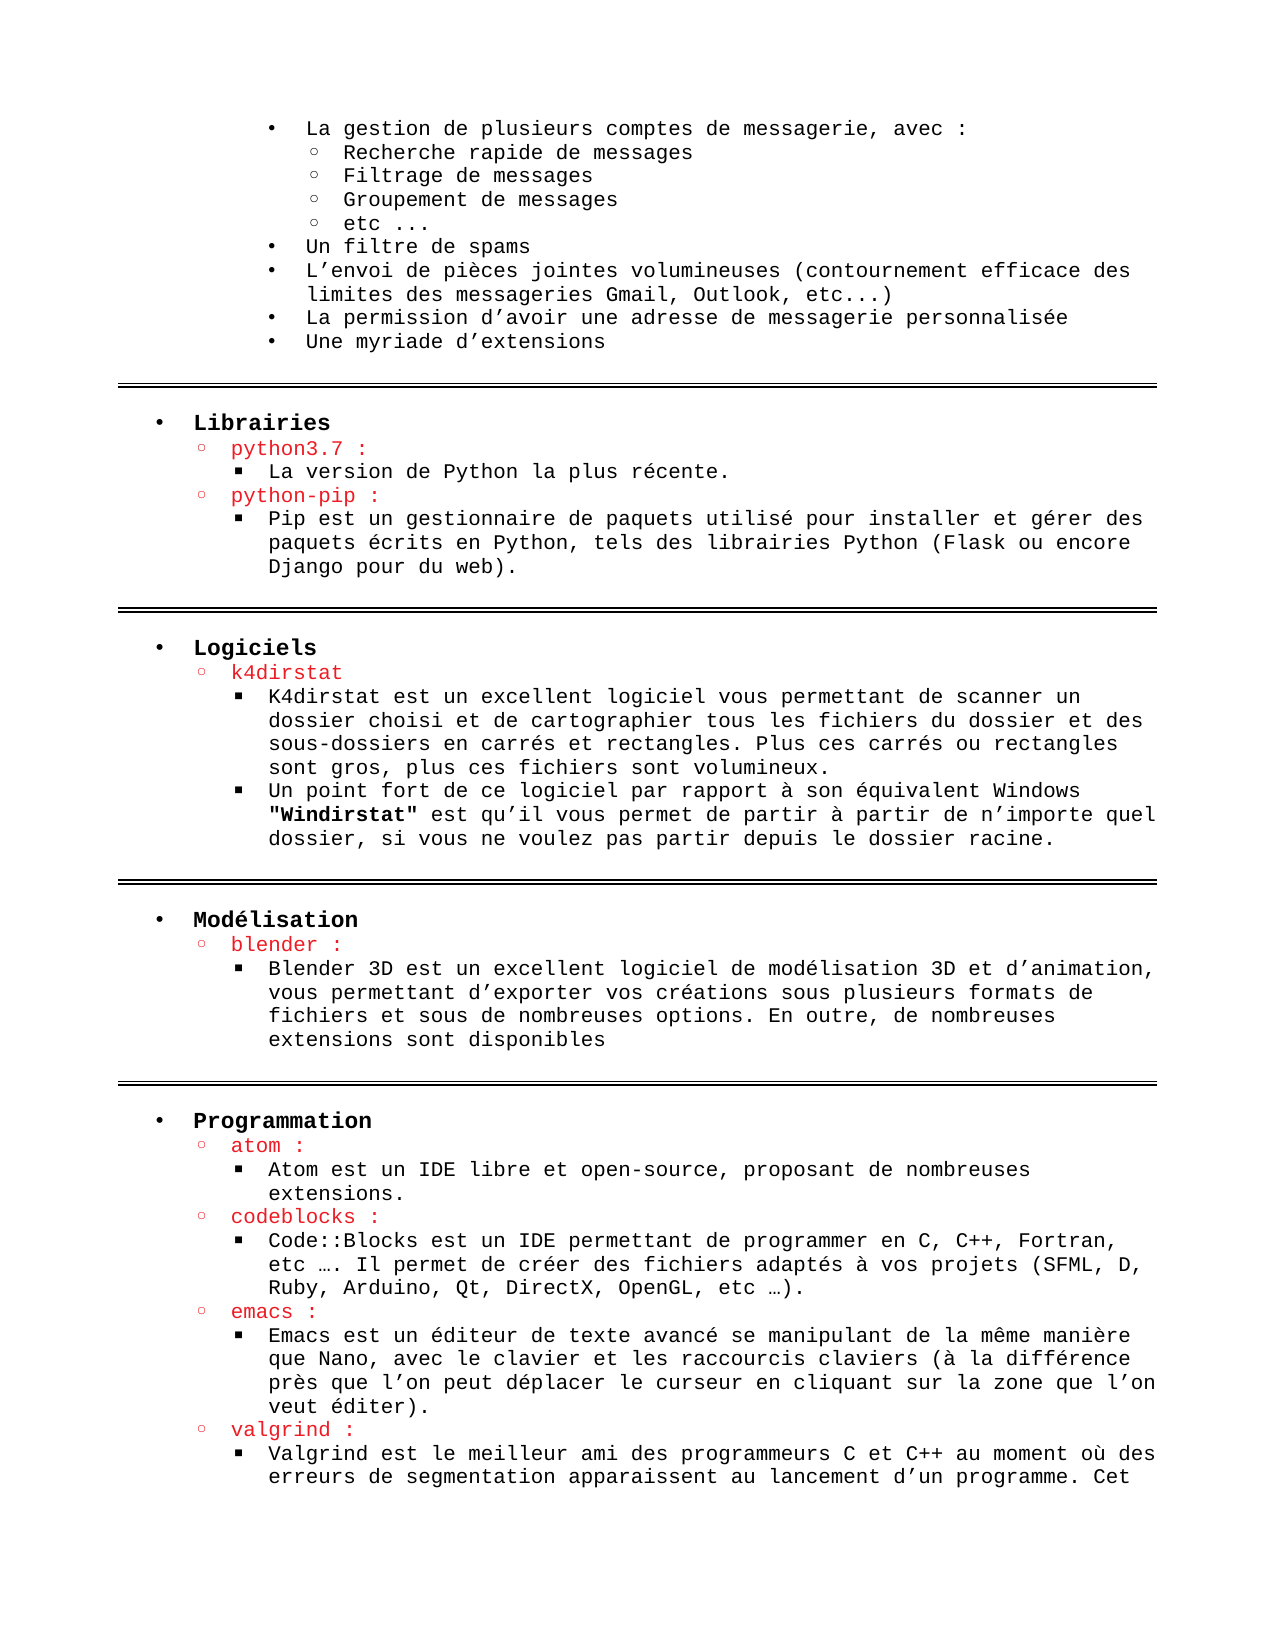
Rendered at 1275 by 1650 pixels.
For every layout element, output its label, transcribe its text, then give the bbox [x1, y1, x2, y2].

list La permission d’avoir une adresse de messagerie personnalisée [268, 307, 1157, 331]
list Recherche rapide de messages [306, 142, 1157, 165]
list Un point fort de ce logiciel par rapport à son équivalent Windows "Windirstat" est qu’il vous permet de partir à partir de n’importe quel dossier, si vous ne voulez pas partir depuis le dossier racine. [231, 781, 1157, 851]
list python3.7 : [193, 437, 1157, 461]
list Emacs est un éditeur de texte avancé se manipulant de la même manière que Nano, avec le clavier et les raccourcis claviers (à la différence près que l’on peut déplacer le curseur en cliquant sur la zone que l’on veut éditer). [231, 1325, 1157, 1419]
list Librairies [156, 412, 1157, 437]
list atom : [193, 1136, 1157, 1159]
list L’envoi de pièces jointes volumineuses (contournement efficace des limites des messageries Gmail, Outlook, etc...) [268, 260, 1157, 307]
list Modélisation [156, 908, 1157, 934]
list Blender 3D est un excellent logiciel de modélisation 3D et d’animation, vous permettant d’exporter vos créations sous plusieurs formats de fichiers et sous de nombreuses options. En outre, de nombreuses extensions sont disponibles [231, 958, 1157, 1053]
list La version de Python la plus récente. [231, 461, 1157, 485]
list Une myriade d’extensions [268, 331, 1157, 354]
list blender : [193, 934, 1157, 958]
list etc ... [306, 213, 1157, 236]
list Un filtre de spams [268, 236, 1157, 260]
list Code::Blocks est un IDE permettant de programmer en C, C++, Fortran, etc …. Il permet de créer des fichiers adaptés à vos projets (SFML, D, Ruby, Arduino, Qt, DirectX, OpenGL, etc …). [231, 1230, 1157, 1301]
list emacs : [193, 1301, 1157, 1325]
list K4dirstat est un excellent logiciel vous permettant de scanner un dossier choisi et de cartographier tous les fichiers du dossier et des sous-dossiers en carrés et rectangles. Plus ces carrés ou rectangles sont gros, plus ces fichiers sont volumineux. [231, 686, 1157, 781]
list Valgrind est le meilleur ami des programmeurs C et C++ au moment où des erreurs de segmentation apparaissent au lancement d’un programme. Cet [231, 1443, 1157, 1490]
list Groupement de messages [306, 189, 1157, 213]
list La gestion de plusieurs comptes de messagerie, avec : [268, 118, 1157, 142]
list Filtrage de messages [306, 165, 1157, 189]
list codeblocks : [193, 1206, 1157, 1230]
list Atom est un IDE libre et open-source, proposant de nombreuses extensions. [231, 1159, 1157, 1206]
list python-pip : [193, 485, 1157, 508]
list Logiciels [156, 636, 1157, 662]
list k4dirstat [193, 662, 1157, 686]
list Pip est un gestionnaire de paquets utilisé pour installer et gérer des paquets écrits en Python, tels des librairies Python (Flask ou encore Django pour du web). [231, 508, 1157, 579]
list Programmation [156, 1109, 1157, 1136]
list valgrind : [193, 1419, 1157, 1443]
